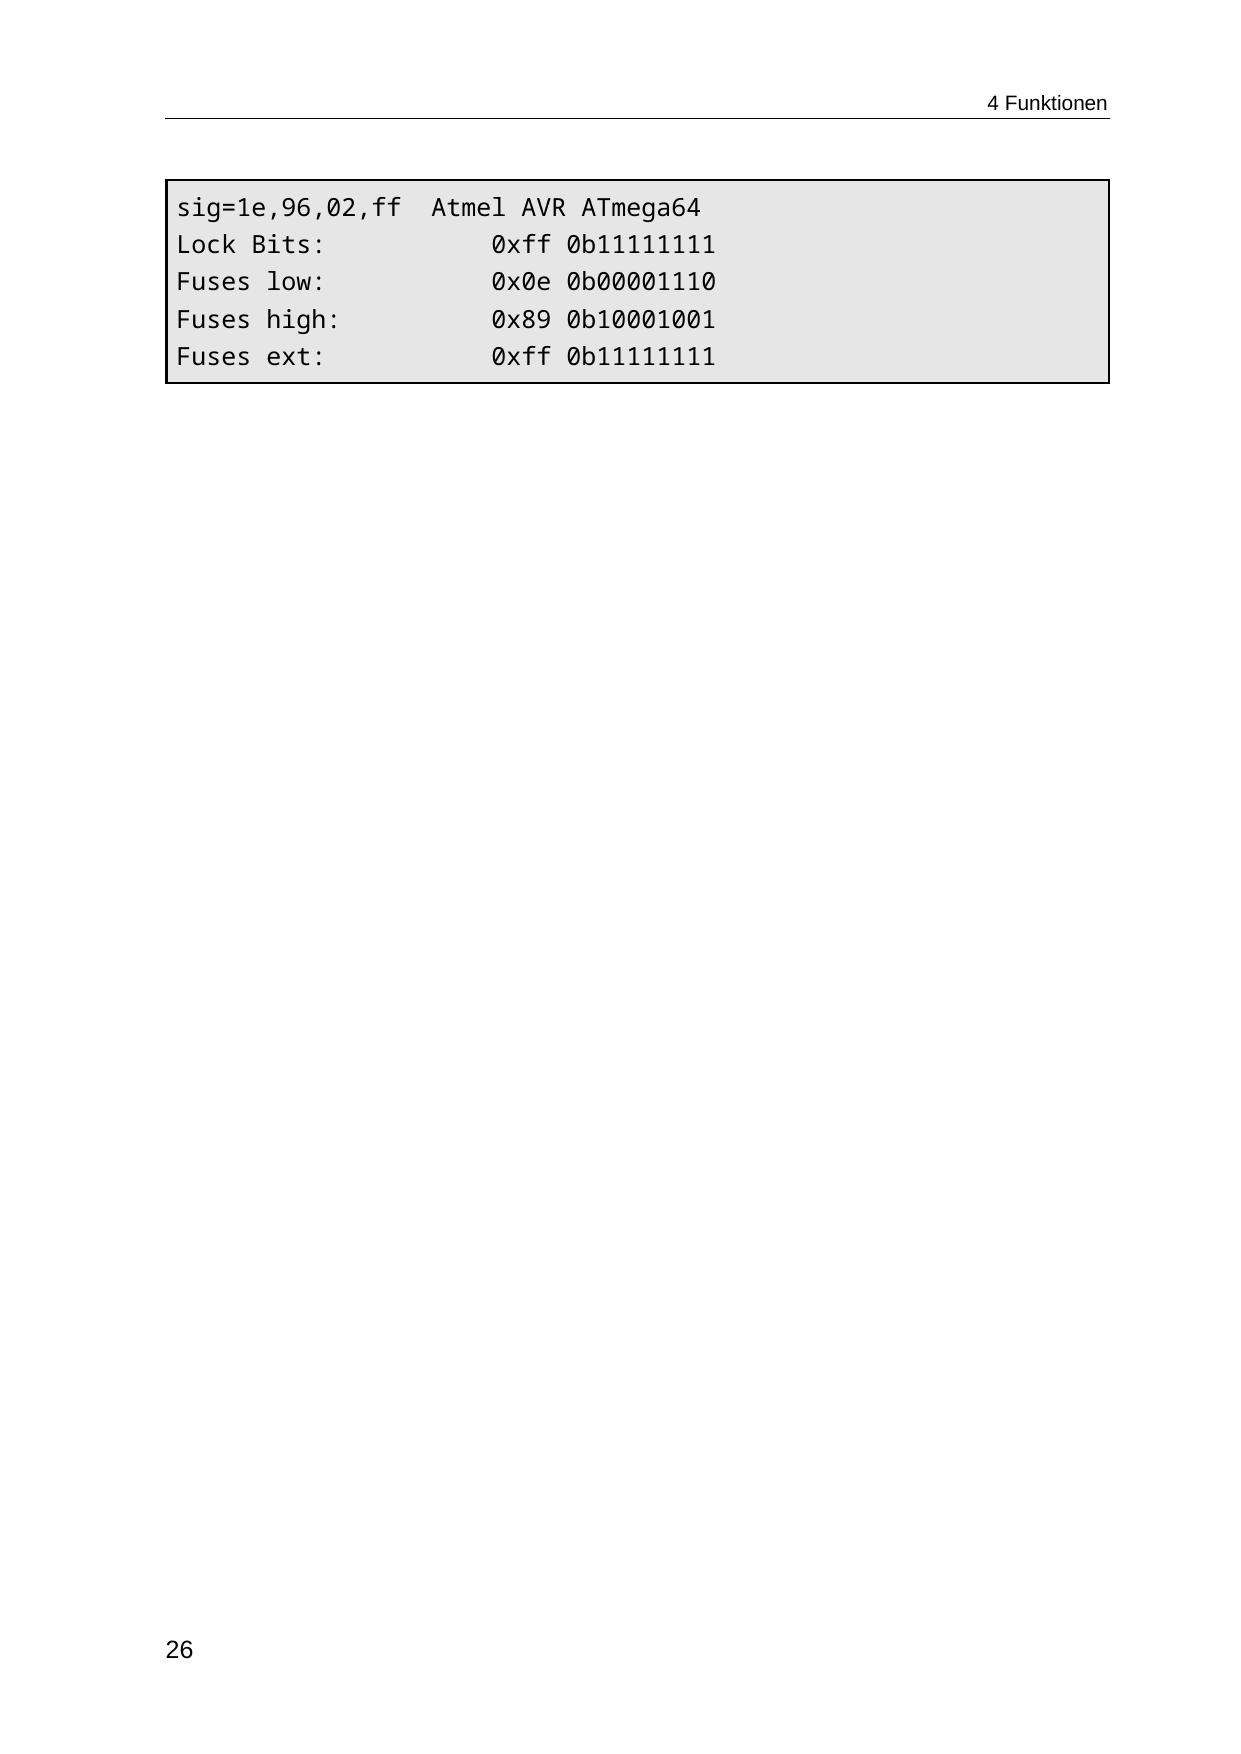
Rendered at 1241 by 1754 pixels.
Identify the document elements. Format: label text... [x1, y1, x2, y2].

text Lock Bits: 0xff 0b11111111 [168, 216, 1108, 253]
text Fuses high: 0x89 0b10001001 [168, 291, 1108, 328]
text Fuses low: 0x0e 0b00001110 [168, 253, 1108, 291]
text Fuses ext: 0xff 0b11111111 [168, 328, 1108, 382]
text sig=1e,96,02,ff Atmel AVR ATmega64 [168, 181, 1108, 216]
